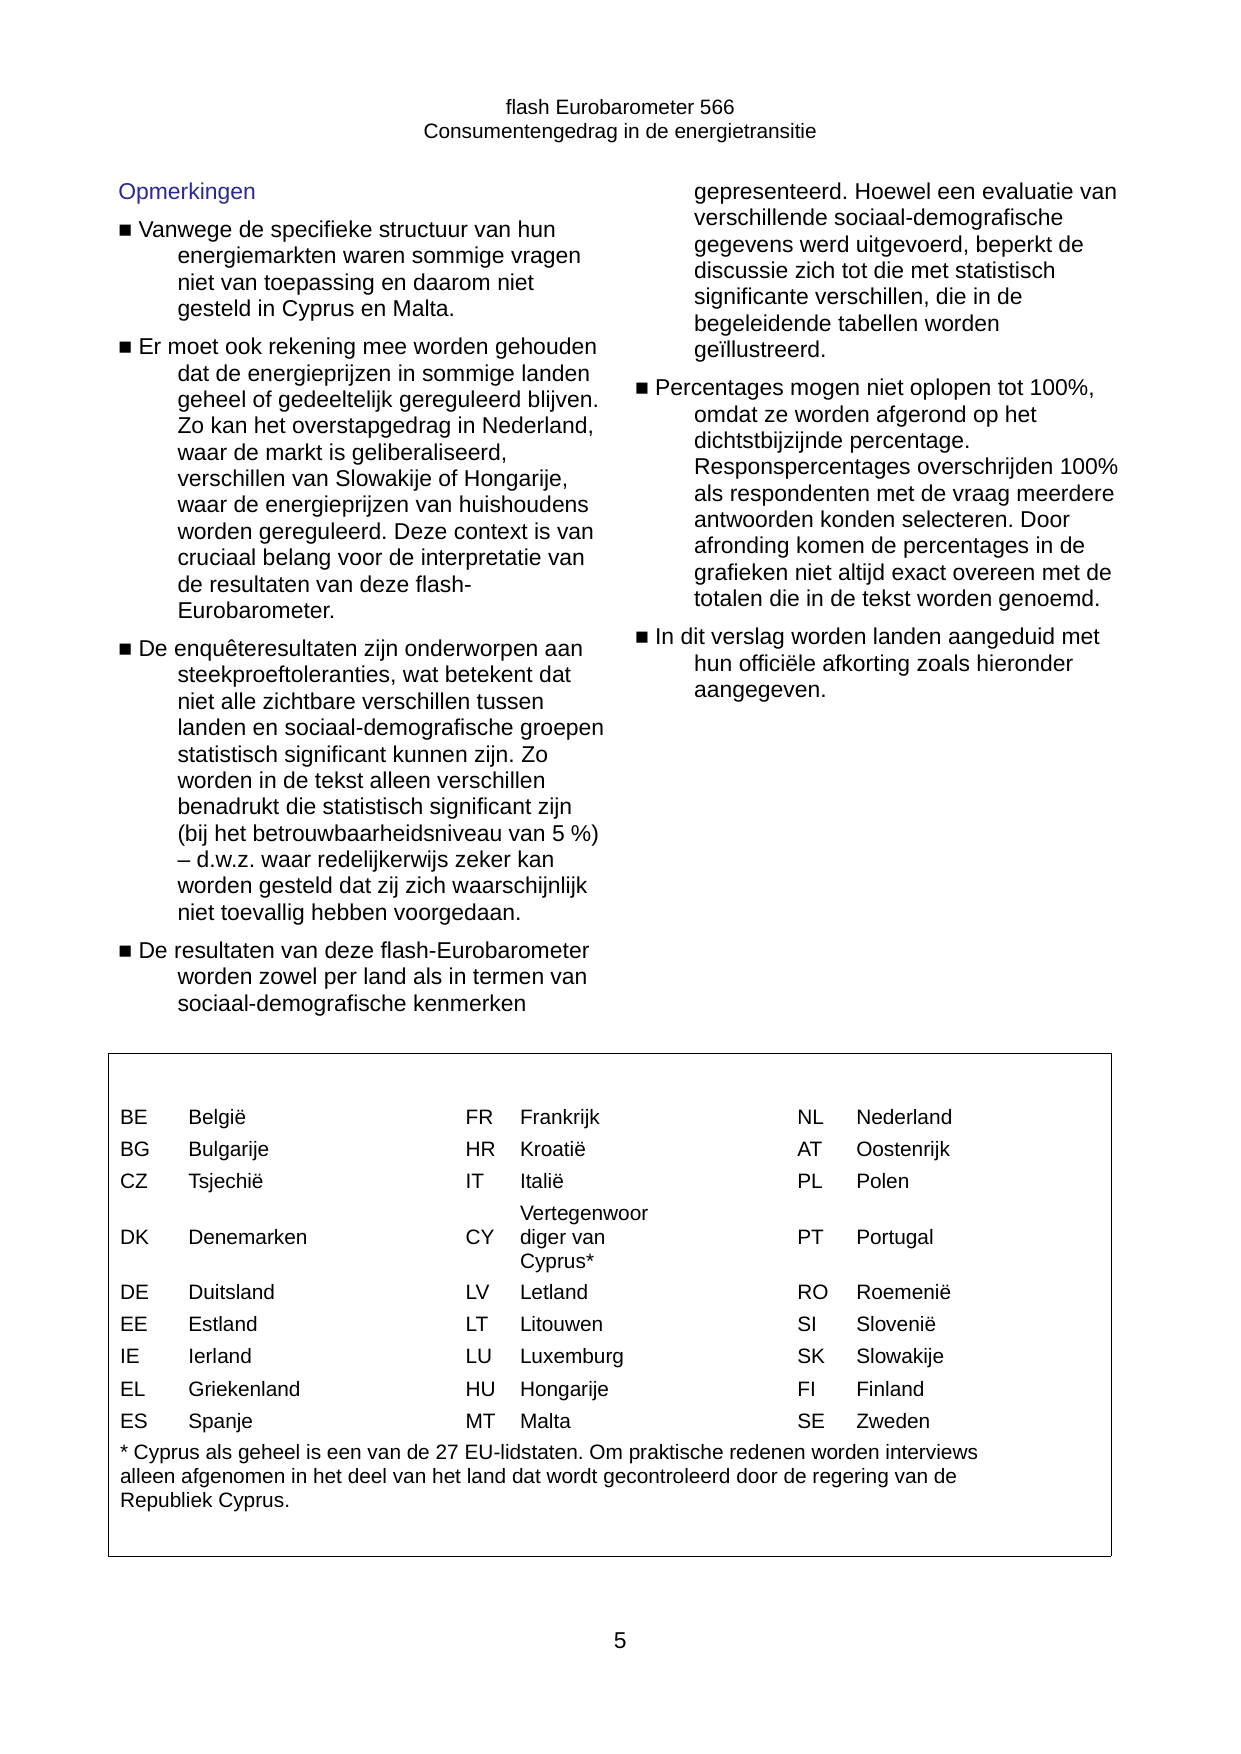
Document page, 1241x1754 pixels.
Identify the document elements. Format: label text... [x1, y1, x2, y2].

table_cell [655, 1165, 794, 1198]
table_header Frankrijk [517, 1100, 655, 1133]
table_cell PT [794, 1198, 853, 1275]
table_cell BG [117, 1133, 185, 1165]
table_cell CY [463, 1198, 517, 1275]
table_cell PL [794, 1165, 853, 1198]
table_header Nederland [853, 1100, 992, 1133]
table_cell Ierland [185, 1340, 324, 1372]
table_cell * Cyprus als geheel is een van de 27 EU-lidstaten. Om praktische redenen worden interviews alleen afgenomen in het deel van het land dat wordt gecontroleerd door de regering van de Republiek Cyprus. [117, 1437, 992, 1515]
table_cell [655, 1405, 794, 1437]
table_cell Kroatië [517, 1133, 655, 1165]
text [109, 1054, 1111, 1556]
table_cell Finland [853, 1373, 992, 1405]
table_cell Hongarije [517, 1373, 655, 1405]
text ■ In dit verslag worden landen aangeduid met hun officiële afkorting zoals hieronder aangegeven. [635, 623, 1122, 702]
table_cell [324, 1198, 462, 1275]
table_cell IE [117, 1340, 185, 1372]
table_header [324, 1100, 462, 1133]
table_cell Letland [517, 1275, 655, 1308]
table_header [655, 1100, 794, 1133]
table_cell Malta [517, 1405, 655, 1437]
table_cell Spanje [185, 1405, 324, 1437]
table_cell ES [117, 1405, 185, 1437]
table_cell DK [117, 1198, 185, 1275]
table_cell SI [794, 1308, 853, 1340]
table_cell Tsjechië [185, 1165, 324, 1198]
table_cell Roemenië [853, 1275, 992, 1308]
table_cell Denemarken [185, 1198, 324, 1275]
table_cell Zweden [853, 1405, 992, 1437]
table_cell Litouwen [517, 1308, 655, 1340]
table_cell Italië [517, 1165, 655, 1198]
table_header NL [794, 1100, 853, 1133]
table_cell HR [463, 1133, 517, 1165]
text ■ Vanwege de specifieke structuur van hun energiemarkten waren sommige vragen niet van toepassing en daarom niet gesteld in Cyprus en Malta. [118, 216, 605, 321]
text ■ De enquêteresultaten zijn onderworpen aan steekproeftoleranties, wat betekent dat niet alle zichtbare verschillen tussen landen en sociaal-demografische groepen statistisch significant kunnen zijn. Zo worden in de tekst alleen verschillen benadrukt die statistisch significant zijn (bij het betrouwbaarheidsniveau van 5 %) – d.w.z. waar redelijkerwijs zeker kan worden gesteld dat zij zich waarschijnlijk niet toevallig hebben voorgedaan. [118, 635, 605, 925]
table_cell LU [463, 1340, 517, 1372]
table_cell Griekenland [185, 1373, 324, 1405]
table_cell Duitsland [185, 1275, 324, 1308]
text ■ De resultaten van deze flash-Eurobarometer worden zowel per land als in termen van sociaal-demografische kenmerken [118, 937, 605, 1016]
table_cell Portugal [853, 1198, 992, 1275]
text ■ Percentages mogen niet oplopen tot 100%, omdat ze worden afgerond op het dichtstbijzijnde percentage. Responspercentages overschrijden 100% als respondenten met de vraag meerdere antwoorden konden selecteren. Door afronding komen de percentages in de grafieken niet altijd exact overeen met de totalen die in de tekst worden genoemd. [635, 374, 1122, 611]
table_cell Slowakije [853, 1340, 992, 1372]
text Opmerkingen [118, 178, 605, 204]
table_cell [324, 1340, 462, 1372]
table_cell Estland [185, 1308, 324, 1340]
table_cell MT [463, 1405, 517, 1437]
table_cell SK [794, 1340, 853, 1372]
table_cell [324, 1373, 462, 1405]
table_cell [655, 1340, 794, 1372]
table_cell [655, 1275, 794, 1308]
table_cell LV [463, 1275, 517, 1308]
table_cell [324, 1165, 462, 1198]
table_cell Vertegenwoordiger van Cyprus* [517, 1198, 655, 1275]
table_cell [324, 1308, 462, 1340]
text ■ Er moet ook rekening mee worden gehouden dat de energieprijzen in sommige landen geheel of gedeeltelijk gereguleerd blijven. Zo kan het overstapgedrag in Nederland, waar de markt is geliberaliseerd, verschillen van Slowakije of Hongarije, waar de energieprijzen van huishoudens worden gereguleerd. Deze context is van cruciaal belang voor de interpretatie van de resultaten van deze flash-Eurobarometer. [118, 333, 605, 623]
table_cell DE [117, 1275, 185, 1308]
table_cell Luxemburg [517, 1340, 655, 1372]
table_cell [655, 1373, 794, 1405]
table_header BE [117, 1100, 185, 1133]
table_cell RO [794, 1275, 853, 1308]
table_header FR [463, 1100, 517, 1133]
table_cell Oostenrijk [853, 1133, 992, 1165]
table_cell FI [794, 1373, 853, 1405]
table_cell IT [463, 1165, 517, 1198]
table_cell Bulgarije [185, 1133, 324, 1165]
table_cell [655, 1133, 794, 1165]
table_cell EL [117, 1373, 185, 1405]
table_cell [655, 1308, 794, 1340]
table_cell CZ [117, 1165, 185, 1198]
table_cell HU [463, 1373, 517, 1405]
table_cell AT [794, 1133, 853, 1165]
table_cell [324, 1275, 462, 1308]
table_cell EE [117, 1308, 185, 1340]
table_cell Slovenië [853, 1308, 992, 1340]
table_header België [185, 1100, 324, 1133]
table_cell SE [794, 1405, 853, 1437]
text gepresenteerd. Hoewel een evaluatie van verschillende sociaal-demografische gegevens werd uitgevoerd, beperkt de discussie zich tot die met statistisch significante verschillen, die in de begeleidende tabellen worden geïllustreerd. [635, 178, 1122, 362]
table_cell LT [463, 1308, 517, 1340]
table_cell [324, 1405, 462, 1437]
table_cell [324, 1133, 462, 1165]
table_cell [655, 1198, 794, 1275]
table_cell Polen [853, 1165, 992, 1198]
